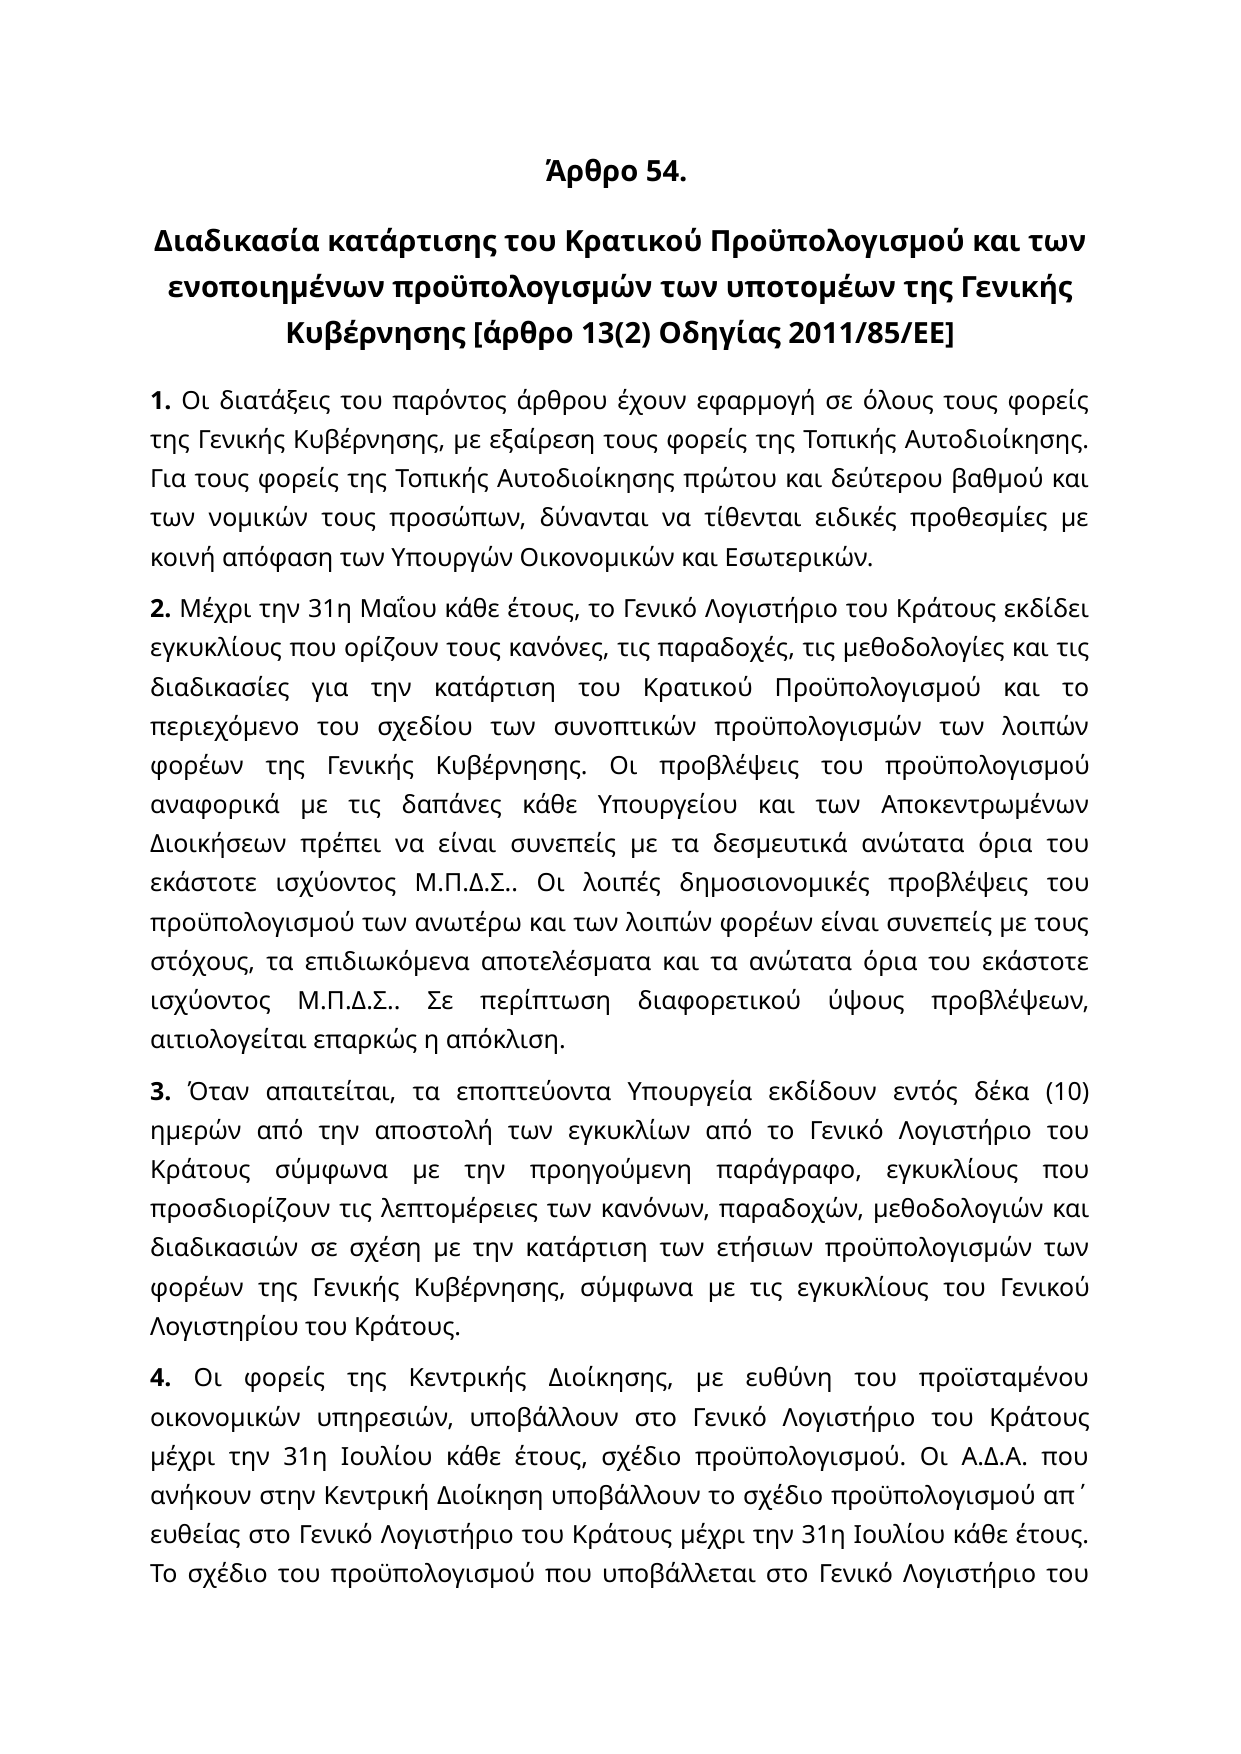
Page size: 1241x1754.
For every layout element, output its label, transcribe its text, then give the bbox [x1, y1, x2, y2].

subtitle Άρθρο 54. [150, 150, 1090, 190]
text 4. Οι φορείς της Κεντρικής Διοίκησης, µε ευθύνη του προϊσταµένου οικονοµικών υπηρεσιών, υποβάλλουν στο Γενικό Λογιστήριο του Κράτους µέχρι την 31η Ιουλίου κάθε έτους, σχέδιο προϋπολογισµού. Οι Α.Δ.Α. που ανήκουν στην Κεντρική Διοίκηση υποβάλλουν το σχέδιο προϋπολογισµού απ΄ ευθείας στο Γενικό Λογιστήριο του Κράτους µέχρι την 31η Ιουλίου κάθε έτους. Το σχέδιο του προϋπολογισµού που υποβάλλεται στο Γενικό Λογιστήριο του [150, 1360, 1090, 1590]
subtitle Διαδικασία κατάρτισης του Κρατικού Προϋπολογισμού και των ενοποιημένων προϋπολογισμών των υποτομέων της Γενικής Κυβέρνησης [άρθρο 13(2) Οδηγίας 2011/85/ΕΕ] [150, 221, 1090, 352]
text 3. Όταν απαιτείται, τα εποπτεύοντα Υπουργεία εκδίδουν εντός δέκα (10) ημερών από την αποστολή των εγκυκλίων από το Γενικό Λογιστήριο του Κράτους σύμφωνα με την προηγούμενη παράγραφο, εγκυκλίους που προσδιορίζουν τις λεπτομέρειες των κανόνων, παραδοχών, μεθοδολογιών και διαδικασιών σε σχέση με την κατάρτιση των ετήσιων προϋπολογισμών των φορέων της Γενικής Κυβέρνησης, σύμφωνα με τις εγκυκλίους του Γενικού Λογιστηρίου του Κράτους. [150, 1073, 1090, 1342]
text 1. Οι διατάξεις του παρόντος άρθρου έχουν εφαρμογή σε όλους τους φορείς της Γενικής Κυβέρνησης, με εξαίρεση τους φορείς της Τοπικής Αυτοδιοίκησης. Για τους φορείς της Τοπικής Αυτοδιοίκησης πρώτου και δεύτερου βαθμού και των νομικών τους προσώπων, δύνανται να τίθενται ειδικές προθεσμίες με κοινή απόφαση των Υπουργών Οικονομικών και Εσωτερικών. [150, 382, 1090, 573]
text 2. Μέχρι την 31η Μαΐου κάθε έτους, το Γενικό Λογιστήριο του Κράτους εκδίδει εγκυκλίους που ορίζουν τους κανόνες, τις παραδοχές, τις μεθοδολογίες και τις διαδικασίες για την κατάρτιση του Κρατικού Προϋπολογισμού και το περιεχόμενο του σχεδίου των συνοπτικών προϋπολογισμών των λοιπών φορέων της Γενικής Κυβέρνησης. Οι προβλέψεις του προϋπολογισμού αναφορικά με τις δαπάνες κάθε Υπουργείου και των Αποκεντρωμένων Διοικήσεων πρέπει να είναι συνεπείς με τα δεσμευτικά ανώτατα όρια του εκάστοτε ισχύοντος Μ.Π.Δ.Σ.. Οι λοιπές δημοσιονομικές προβλέψεις του προϋπολογισμού των ανωτέρω και των λοιπών φορέων είναι συνεπείς με τους στόχους, τα επιδιωκόμενα αποτελέσματα και τα ανώτατα όρια του εκάστοτε ισχύοντος Μ.Π.Δ.Σ.. Σε περίπτωση διαφορετικού ύψους προβλέψεων, αιτιολογείται επαρκώς η απόκλιση. [150, 591, 1090, 1056]
